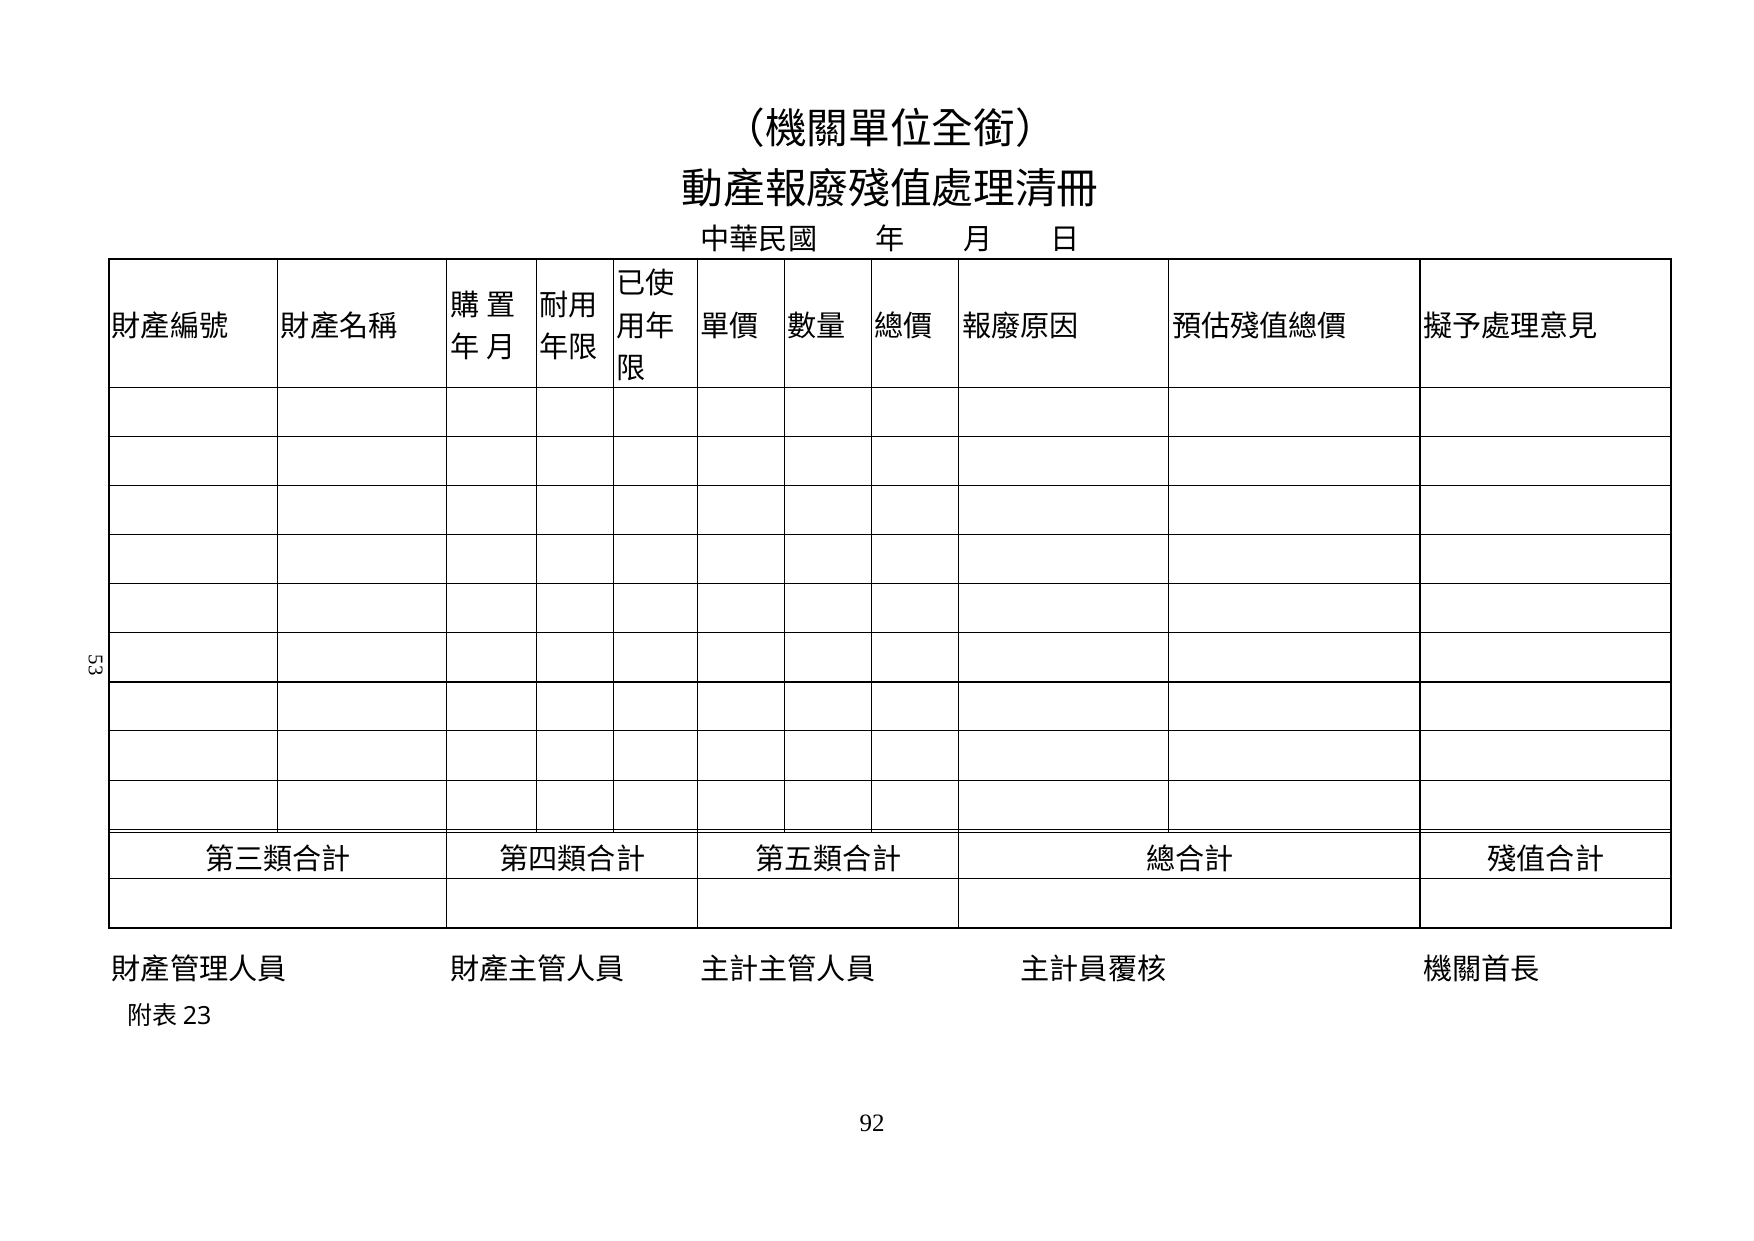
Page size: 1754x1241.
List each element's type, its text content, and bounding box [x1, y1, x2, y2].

table_cell [785, 683, 871, 730]
table_cell [447, 437, 536, 485]
table_cell [537, 584, 613, 632]
table_cell [278, 633, 446, 681]
table_cell [1169, 929, 1420, 988]
table_cell [959, 486, 1168, 534]
table_cell [447, 879, 697, 927]
table_cell 第三類合計 [110, 833, 446, 878]
table_cell [447, 486, 536, 534]
table_cell [872, 633, 958, 681]
table_cell [614, 388, 697, 436]
table_cell [959, 781, 1168, 828]
table_cell [1169, 633, 1419, 681]
table_cell 總價 [872, 260, 958, 387]
table_cell [537, 388, 613, 436]
table_cell [447, 781, 536, 828]
table_cell [110, 437, 277, 485]
table_cell [537, 535, 613, 583]
table_cell 機關首長 [1420, 929, 1671, 988]
table_cell 數量 [785, 260, 871, 387]
table_cell 殘值合計 [1421, 833, 1670, 878]
table_cell 動產報廢殘值處理清冊 [109, 155, 1671, 216]
table_cell [110, 388, 277, 436]
table_cell 主計員覆核 [959, 929, 1169, 988]
table_cell 總合計 [959, 833, 1419, 878]
table_cell [1421, 584, 1670, 632]
table_cell [959, 437, 1168, 485]
table_cell [278, 683, 446, 730]
table_cell [614, 486, 697, 534]
table_cell [785, 437, 871, 485]
table_cell [1169, 388, 1419, 436]
table_cell [537, 683, 613, 730]
table_cell 報廢原因 [959, 260, 1168, 387]
table_cell [959, 584, 1168, 632]
table_cell [110, 683, 277, 730]
table_cell [959, 388, 1168, 436]
table_cell [959, 731, 1168, 779]
table_cell [872, 437, 958, 485]
table_cell [537, 781, 613, 828]
table_cell [1421, 731, 1670, 779]
table_cell [110, 731, 277, 779]
table_cell [1169, 584, 1419, 632]
table_cell [614, 683, 697, 730]
table_cell [872, 683, 958, 730]
table_cell 預估殘值總價 [1169, 260, 1419, 387]
table_cell 擬予處理意見 [1421, 260, 1670, 387]
table_cell 單價 [698, 260, 784, 387]
table_cell [698, 486, 784, 534]
table_cell [447, 388, 536, 436]
table_cell [537, 731, 613, 779]
table_cell [698, 437, 784, 485]
table_cell [959, 879, 1419, 927]
table_cell 財產管理人員 [109, 929, 447, 988]
table_cell [278, 781, 446, 828]
table_cell [614, 731, 697, 779]
table_cell [1421, 633, 1670, 681]
table_cell [1421, 486, 1670, 534]
table_cell [698, 388, 784, 436]
table_cell 耐用年限 [537, 260, 613, 387]
table_cell [698, 683, 784, 730]
table_cell [872, 584, 958, 632]
table_cell [447, 683, 536, 730]
table_cell [447, 633, 536, 681]
table_cell [785, 584, 871, 632]
text 附表23 [128, 996, 344, 1027]
table_cell [1169, 781, 1419, 828]
table_cell [447, 731, 536, 779]
table_cell [110, 781, 277, 828]
table_cell [278, 584, 446, 632]
table_cell [872, 731, 958, 779]
table_cell [1421, 535, 1670, 583]
table_cell [110, 633, 277, 681]
table_cell [872, 781, 958, 828]
table_cell 中華民國 年 月 日 [109, 216, 1671, 258]
table_cell [785, 781, 871, 828]
table_header （機關單位全銜） [109, 95, 1671, 155]
table_cell [1169, 486, 1419, 534]
table_cell [698, 731, 784, 779]
table_cell [785, 486, 871, 534]
table_cell [278, 437, 446, 485]
table_cell [1169, 731, 1419, 779]
table_cell [785, 535, 871, 583]
table_cell [537, 486, 613, 534]
table_cell [614, 781, 697, 828]
table_cell [698, 781, 784, 828]
table_cell 主計主管人員 [697, 929, 959, 988]
table_cell [1169, 437, 1419, 485]
table_cell [278, 486, 446, 534]
table_cell [614, 437, 697, 485]
table_cell [537, 633, 613, 681]
table_cell [698, 633, 784, 681]
table_cell [1421, 388, 1670, 436]
table_cell [278, 535, 446, 583]
table_cell [785, 388, 871, 436]
table_cell 第五類合計 [698, 833, 958, 878]
table_cell [959, 633, 1168, 681]
table_cell [1169, 535, 1419, 583]
table_cell 第四類合計 [447, 833, 697, 878]
table_cell [872, 388, 958, 436]
table_cell [959, 683, 1168, 730]
table_cell [278, 388, 446, 436]
table_cell [698, 584, 784, 632]
table_cell [698, 879, 958, 927]
table_cell [110, 535, 277, 583]
table_cell 財產編號 [110, 260, 277, 387]
table_cell [1169, 683, 1419, 730]
table_cell [110, 879, 446, 927]
table_cell [1421, 781, 1670, 828]
table_cell [698, 535, 784, 583]
table_cell 財產名稱 [278, 260, 446, 387]
table_cell [110, 486, 277, 534]
table_cell [447, 584, 536, 632]
table_cell 已使用年限 [614, 260, 697, 387]
table_cell [1421, 683, 1670, 730]
table_cell [872, 486, 958, 534]
table_cell [614, 535, 697, 583]
table_cell [614, 633, 697, 681]
table_cell [959, 535, 1168, 583]
table_cell [785, 731, 871, 779]
table_cell 財產主管人員 [447, 929, 697, 988]
table_cell [1421, 437, 1670, 485]
table_cell [785, 633, 871, 681]
table_cell [1421, 879, 1670, 927]
table_cell [447, 535, 536, 583]
table_cell [110, 584, 277, 632]
table_cell 購 置 年 月 [447, 260, 536, 387]
table_cell [278, 731, 446, 779]
table_cell [614, 584, 697, 632]
table_cell [537, 437, 613, 485]
table_cell [872, 535, 958, 583]
